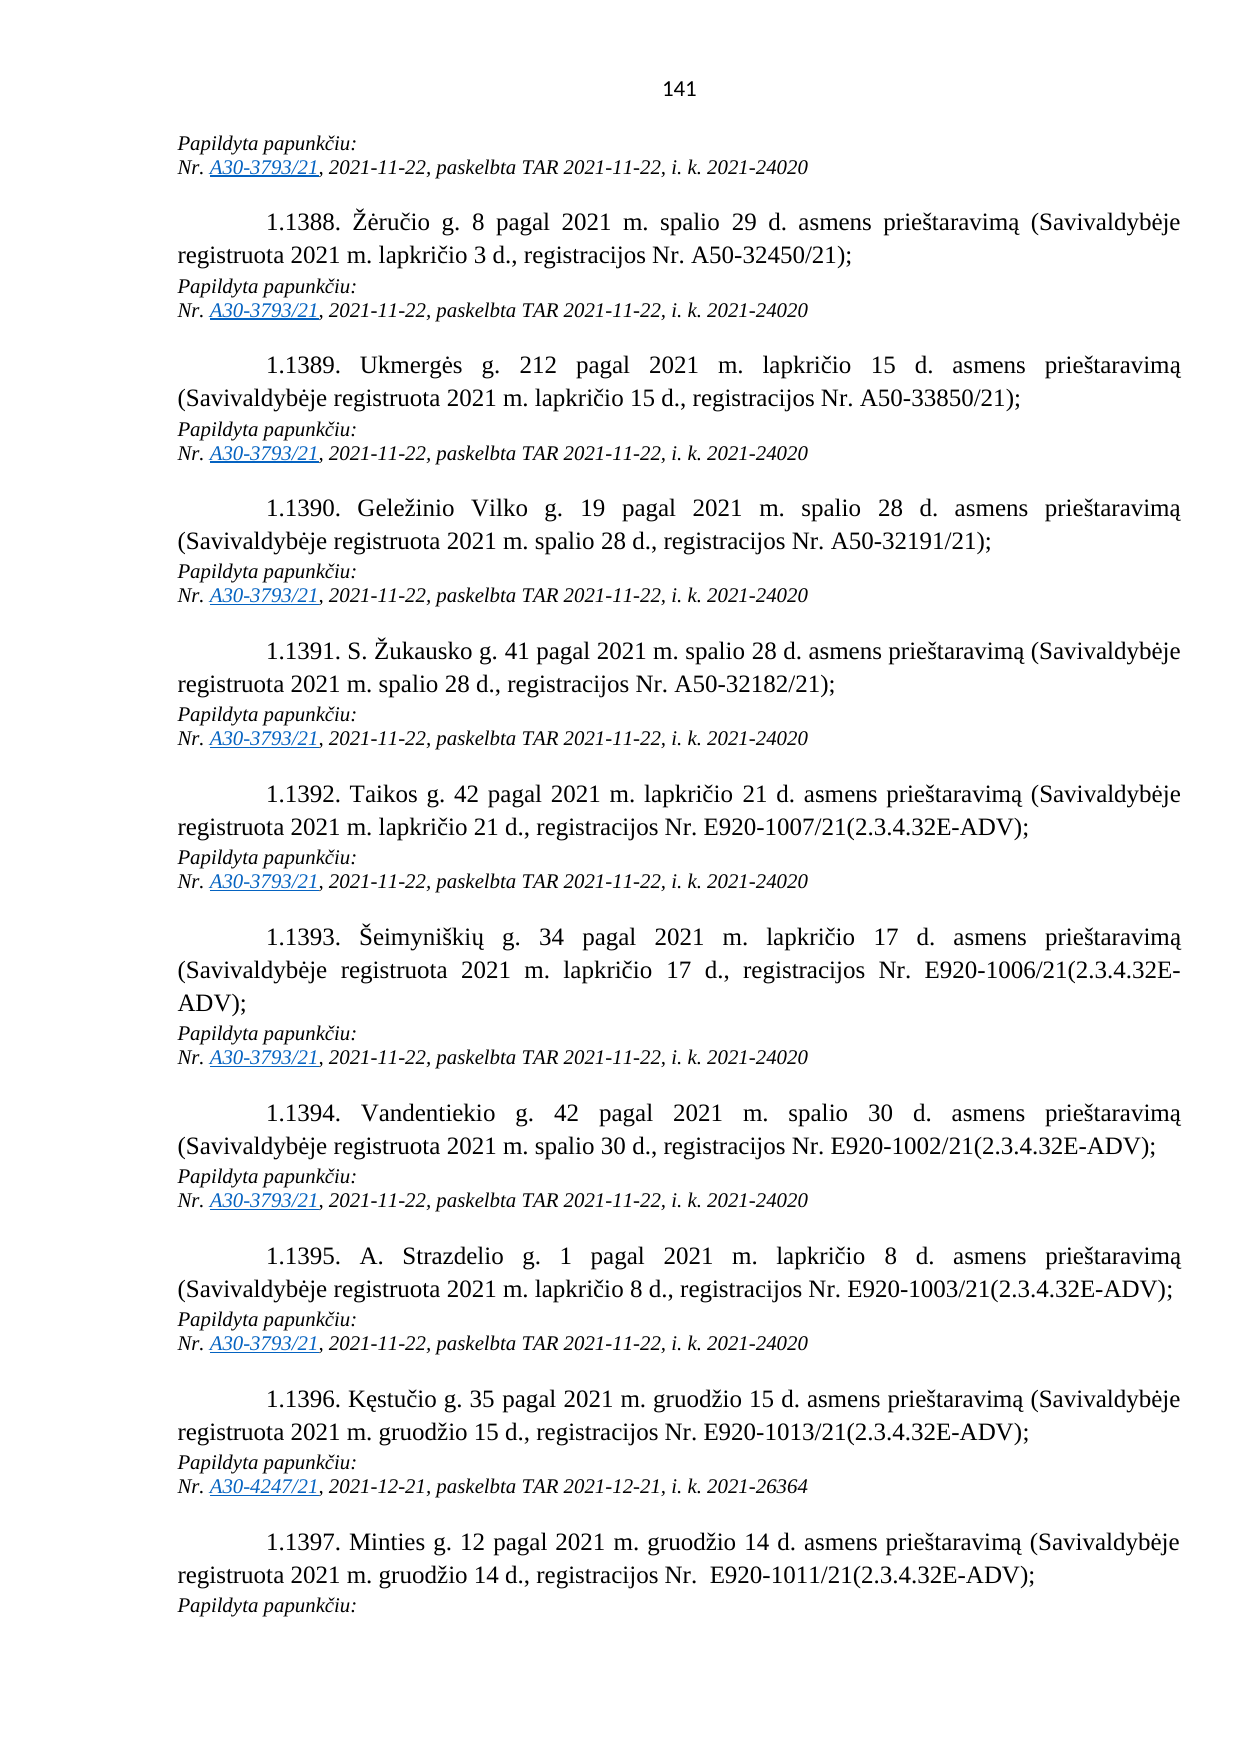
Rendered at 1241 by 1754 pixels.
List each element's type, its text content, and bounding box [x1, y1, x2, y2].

text Papildyta papunkčiu: [177, 845, 1181, 869]
text 1.1391. S. Žukausko g. 41 pagal 2021 m. spalio 28 d. asmens prieštaravimą (Savivaldybėje registruota 2021 m. spalio 28 d., registracijos Nr. A50-32182/21); [177, 636, 1181, 698]
text 1.1390. Geležinio Vilko g. 19 pagal 2021 m. spalio 28 d. asmens prieštaravimą (Savivaldybėje registruota 2021 m. spalio 28 d., registracijos Nr. A50-32191/21); [177, 493, 1181, 555]
text 1.1397. Minties g. 12 pagal 2021 m. gruodžio 14 d. asmens prieštaravimą (Savivaldybėje registruota 2021 m. gruodžio 14 d., registracijos Nr. E920-1011/21(2.3.4.32E-ADV); [177, 1527, 1181, 1588]
text Papildyta papunkčiu: [177, 273, 1181, 298]
text Papildyta papunkčiu: [177, 559, 1181, 583]
text Papildyta papunkčiu: [177, 1164, 1181, 1188]
text Papildyta papunkčiu: [177, 1593, 1181, 1617]
text Papildyta papunkčiu: [177, 1450, 1181, 1474]
text Nr. A30-3793/21, 2021-11-22, paskelbta TAR 2021-11-22, i. k. 2021-24020 [177, 298, 1181, 322]
text 1.1392. Taikos g. 42 pagal 2021 m. lapkričio 21 d. asmens prieštaravimą (Savivaldybėje registruota 2021 m. lapkričio 21 d., registracijos Nr. E920-1007/21(2.3.4.32E-ADV); [177, 779, 1181, 841]
text Nr. A30-3793/21, 2021-11-22, paskelbta TAR 2021-11-22, i. k. 2021-24020 [177, 441, 1181, 464]
text 1.1389. Ukmergės g. 212 pagal 2021 m. lapkričio 15 d. asmens prieštaravimą (Savivaldybėje registruota 2021 m. lapkričio 15 d., registracijos Nr. A50-33850/21); [177, 350, 1181, 412]
text 1.1393. Šeimyniškių g. 34 pagal 2021 m. lapkričio 17 d. asmens prieštaravimą (Savivaldybėje registruota 2021 m. lapkričio 17 d., registracijos Nr. E920-1006/21(2.3.4.32E-ADV); [177, 922, 1181, 1017]
text Nr. A30-4247/21, 2021-12-21, paskelbta TAR 2021-12-21, i. k. 2021-26364 [177, 1474, 1181, 1498]
text Papildyta papunkčiu: [177, 416, 1181, 441]
text 1.1396. Kęstučio g. 35 pagal 2021 m. gruodžio 15 d. asmens prieštaravimą (Savivaldybėje registruota 2021 m. gruodžio 15 d., registracijos Nr. E920-1013/21(2.3.4.32E-ADV); [177, 1384, 1181, 1446]
text 1.1394. Vandentiekio g. 42 pagal 2021 m. spalio 30 d. asmens prieštaravimą (Savivaldybėje registruota 2021 m. spalio 30 d., registracijos Nr. E920-1002/21(2.3.4.32E-ADV); [177, 1098, 1181, 1160]
text Nr. A30-3793/21, 2021-11-22, paskelbta TAR 2021-11-22, i. k. 2021-24020 [177, 155, 1181, 179]
text 1.1388. Žėručio g. 8 pagal 2021 m. spalio 29 d. asmens prieštaravimą (Savivaldybėje registruota 2021 m. lapkričio 3 d., registracijos Nr. A50-32450/21); [177, 207, 1181, 269]
text Nr. A30-3793/21, 2021-11-22, paskelbta TAR 2021-11-22, i. k. 2021-24020 [177, 1188, 1181, 1212]
text Nr. A30-3793/21, 2021-11-22, paskelbta TAR 2021-11-22, i. k. 2021-24020 [177, 583, 1181, 607]
text Papildyta papunkčiu: [177, 1021, 1181, 1045]
text Papildyta papunkčiu: [177, 702, 1181, 726]
text Papildyta papunkčiu: [177, 131, 1181, 155]
text Papildyta papunkčiu: [177, 1307, 1181, 1331]
text Nr. A30-3793/21, 2021-11-22, paskelbta TAR 2021-11-22, i. k. 2021-24020 [177, 726, 1181, 750]
text Nr. A30-3793/21, 2021-11-22, paskelbta TAR 2021-11-22, i. k. 2021-24020 [177, 1331, 1181, 1355]
text 1.1395. A. Strazdelio g. 1 pagal 2021 m. lapkričio 8 d. asmens prieštaravimą (Savivaldybėje registruota 2021 m. lapkričio 8 d., registracijos Nr. E920-1003/21(2.3.4.32E-ADV); [177, 1241, 1181, 1303]
text Nr. A30-3793/21, 2021-11-22, paskelbta TAR 2021-11-22, i. k. 2021-24020 [177, 1045, 1181, 1069]
text Nr. A30-3793/21, 2021-11-22, paskelbta TAR 2021-11-22, i. k. 2021-24020 [177, 869, 1181, 893]
